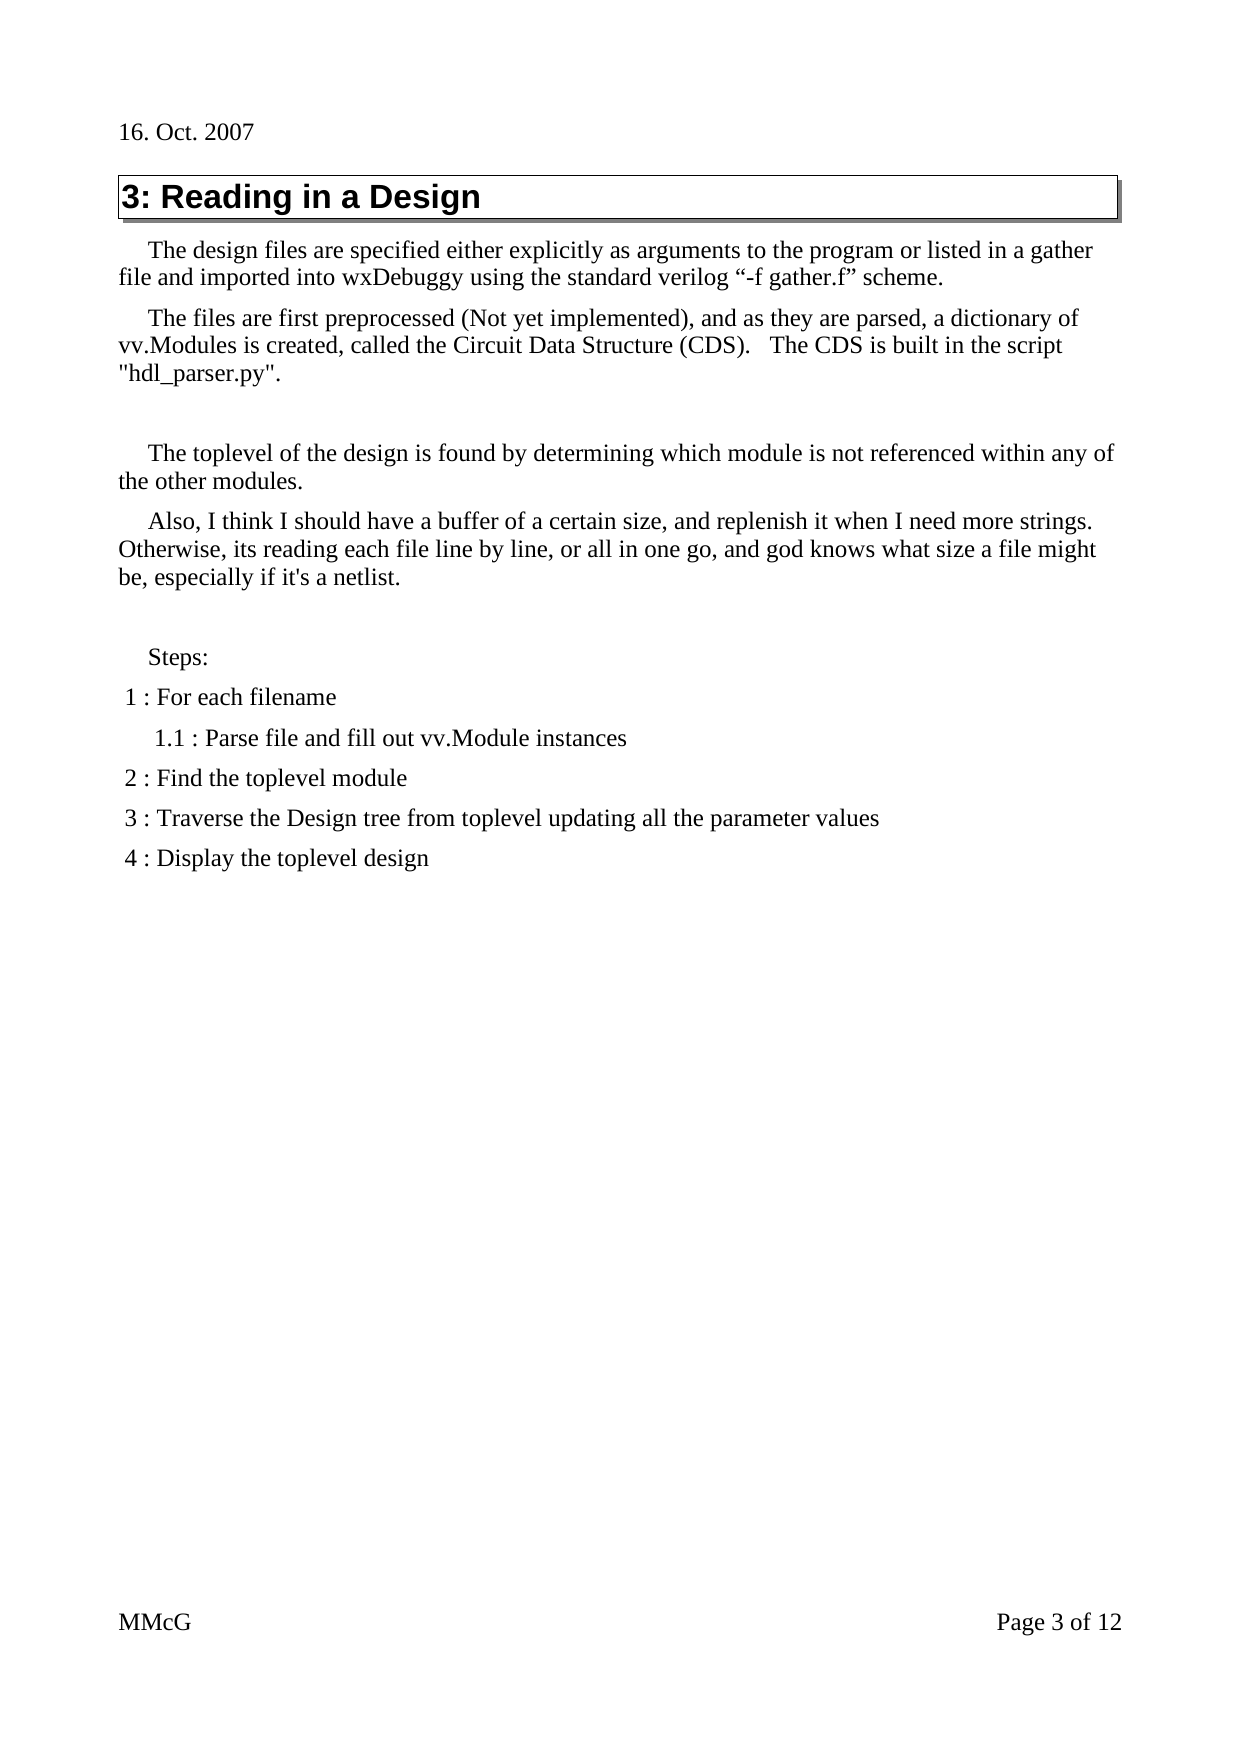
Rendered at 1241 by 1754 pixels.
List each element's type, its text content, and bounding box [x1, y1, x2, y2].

list Parse file and fill out vv.Module instances [148, 724, 1122, 751]
text Also, I think I should have a buffer of a certain size, and replenish it when I need more strings. Otherwise, its reading each file line by line, or all in one go, and god knows what size a file might be, especially if it's a netlist. [118, 507, 1122, 591]
list Traverse the Design tree from toplevel updating all the parameter values [118, 804, 1122, 832]
text Steps: [118, 643, 1122, 671]
text The toplevel of the design is found by determining which module is not referenced within any of the other modules. [118, 439, 1122, 495]
text The design files are specified either explicitly as arguments to the program or listed in a gather file and imported into wxDebuggy using the standard verilog “-f gather.f” scheme. [118, 236, 1122, 291]
list For each filename [118, 683, 1122, 711]
list Find the toplevel module [118, 764, 1122, 792]
list Display the toplevel design [118, 844, 1122, 872]
subtitle Reading in a Design [119, 176, 1117, 218]
text The files are first preprocessed (Not yet implemented), and as they are parsed, a dictionary of vv.Modules is created, called the Circuit Data Structure (CDS). The CDS is built in the script "hdl_parser.py". [118, 304, 1122, 387]
